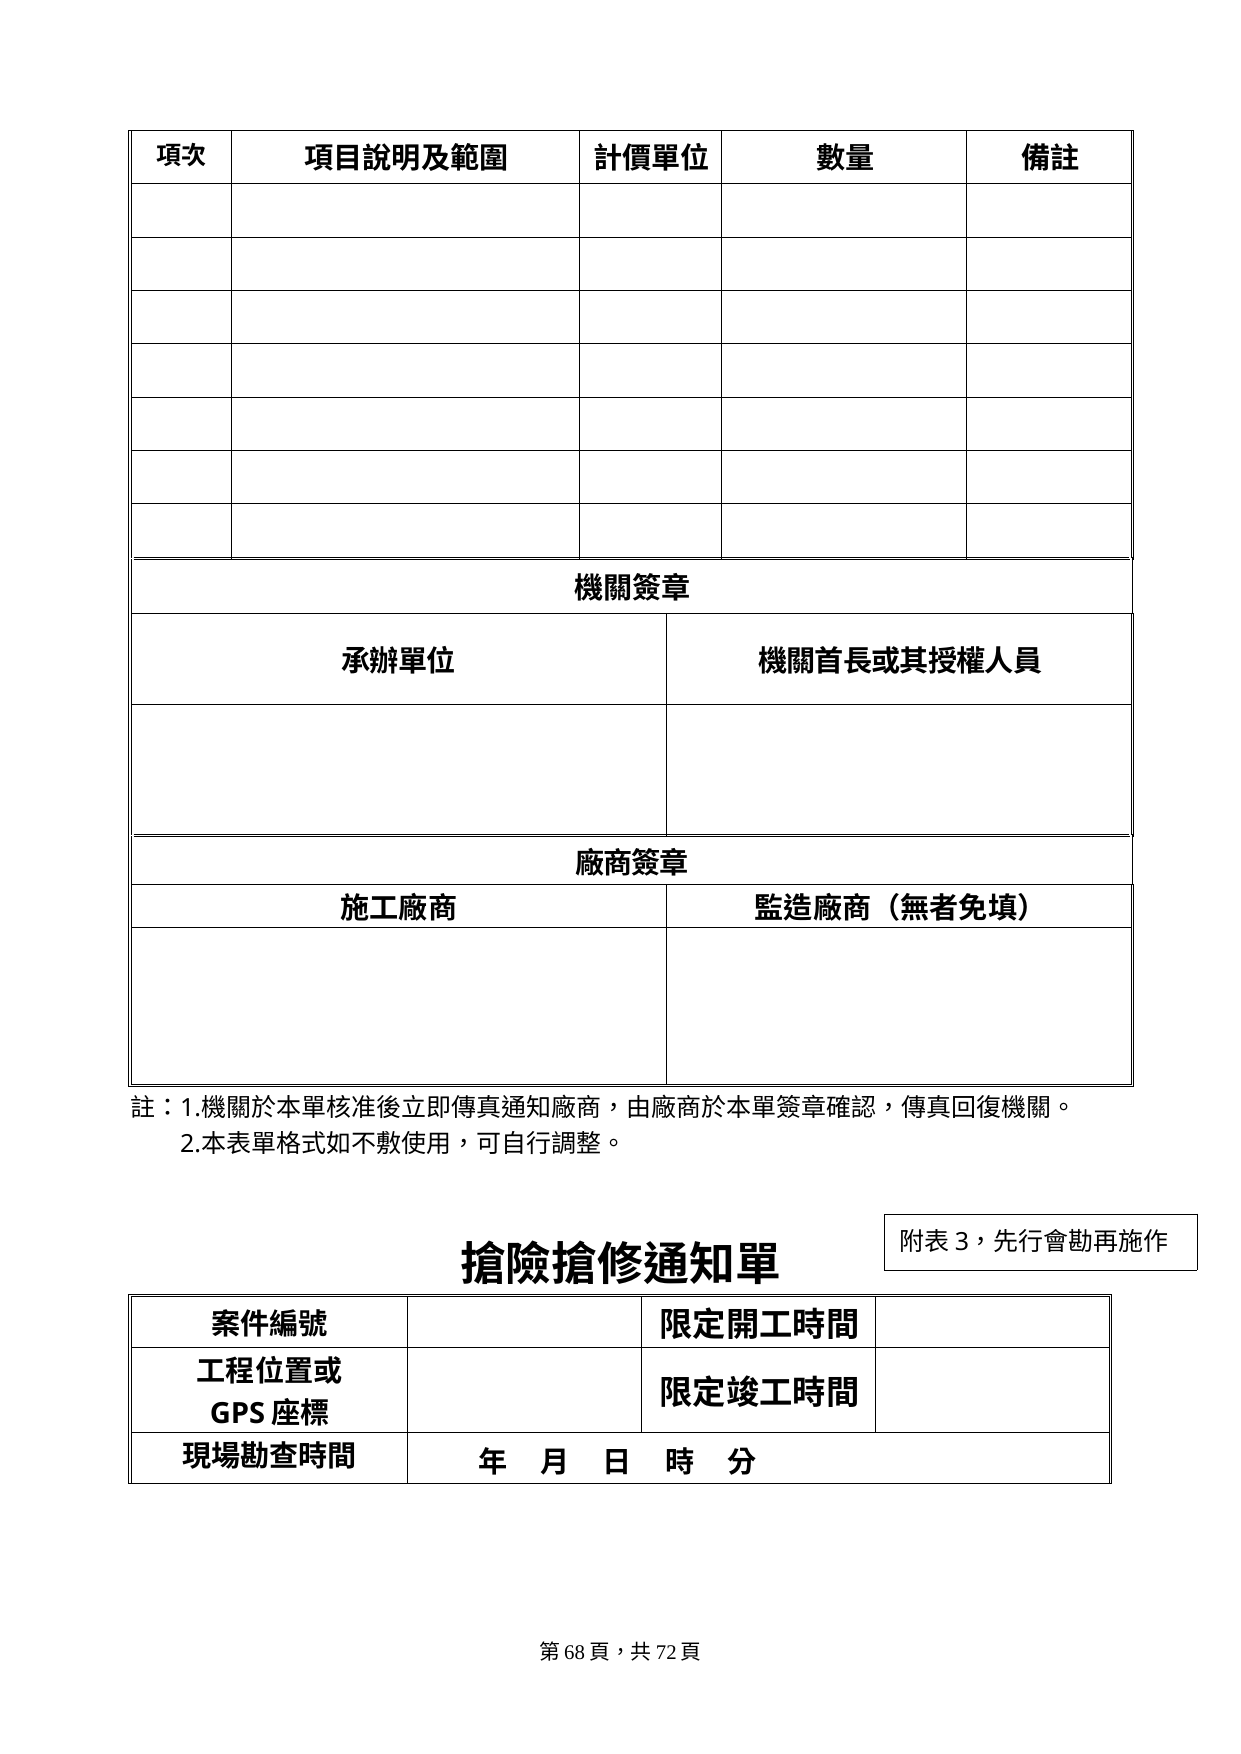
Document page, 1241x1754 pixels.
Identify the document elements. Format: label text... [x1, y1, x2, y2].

table_header 案件編號 [132, 1297, 407, 1347]
table_cell [580, 291, 721, 343]
table_cell [132, 398, 231, 450]
table_cell 施工廠商 [132, 885, 666, 927]
table_cell [967, 451, 1131, 503]
table_header [408, 1297, 641, 1347]
table_cell [232, 238, 579, 290]
table_cell [232, 451, 579, 503]
table_cell 承辦單位 [132, 614, 666, 704]
table_cell [967, 398, 1131, 450]
table_cell [967, 504, 1131, 557]
table_cell [967, 344, 1131, 397]
table_cell [132, 451, 231, 503]
table_header 限定開工時間 [642, 1297, 875, 1347]
table_cell 數量 [722, 131, 966, 183]
table_cell [722, 291, 966, 343]
table_cell [132, 705, 666, 834]
table_cell [667, 705, 1131, 834]
table_cell [408, 1348, 641, 1432]
table_cell [667, 928, 1131, 1084]
table_cell [722, 344, 966, 397]
table_cell [967, 184, 1131, 237]
table_cell [580, 451, 721, 503]
text 註：1.機關於本單核准後立即傳真通知廠商，由廠商於本單簽章確認，傳真回復機關。 [130, 1087, 1110, 1123]
table_cell [580, 238, 721, 290]
table_cell [580, 344, 721, 397]
table_cell 年 月 日 時 分 [408, 1433, 1109, 1483]
table_cell [967, 238, 1131, 290]
table_cell 項次 [132, 131, 231, 183]
text 2.本表單格式如不敷使用，可自行調整。 [180, 1123, 1110, 1159]
table_cell [232, 291, 579, 343]
table_cell [580, 504, 721, 557]
table_cell [132, 291, 231, 343]
table_cell [132, 238, 231, 290]
table_cell [876, 1348, 1109, 1432]
table_cell [580, 398, 721, 450]
table_cell [232, 398, 579, 450]
table_cell [722, 451, 966, 503]
table_cell [132, 344, 231, 397]
table_cell 計價單位 [580, 131, 721, 183]
table_cell [232, 344, 579, 397]
table_cell 監造廠商（無者免填） [667, 885, 1131, 927]
table_cell 備註 [967, 131, 1131, 183]
table_cell 機關首長或其授權人員 [667, 614, 1131, 704]
text 搶險搶修通知單 [130, 1228, 1110, 1294]
table_cell [232, 504, 579, 557]
table_cell 項目說明及範圍 [232, 131, 579, 183]
table_cell [232, 184, 579, 237]
table_cell [132, 928, 666, 1084]
table_cell 現場勘查時間 [132, 1433, 407, 1483]
table_cell [722, 504, 966, 557]
table_cell [722, 238, 966, 290]
table_cell [722, 398, 966, 450]
table_cell [132, 184, 231, 237]
table_cell 限定竣工時間 [642, 1348, 875, 1432]
table_cell [722, 184, 966, 237]
table_cell [132, 504, 231, 557]
text 附表3，先行會勘再施作者 [899, 1221, 1182, 1262]
table_cell 工程位置或 GPS座標 [132, 1348, 407, 1432]
table_cell [580, 184, 721, 237]
table_cell 廠商簽章 [130, 834, 1132, 884]
table_header [876, 1297, 1109, 1347]
table_cell [967, 291, 1131, 343]
table_cell 機關簽章 [132, 557, 1132, 613]
